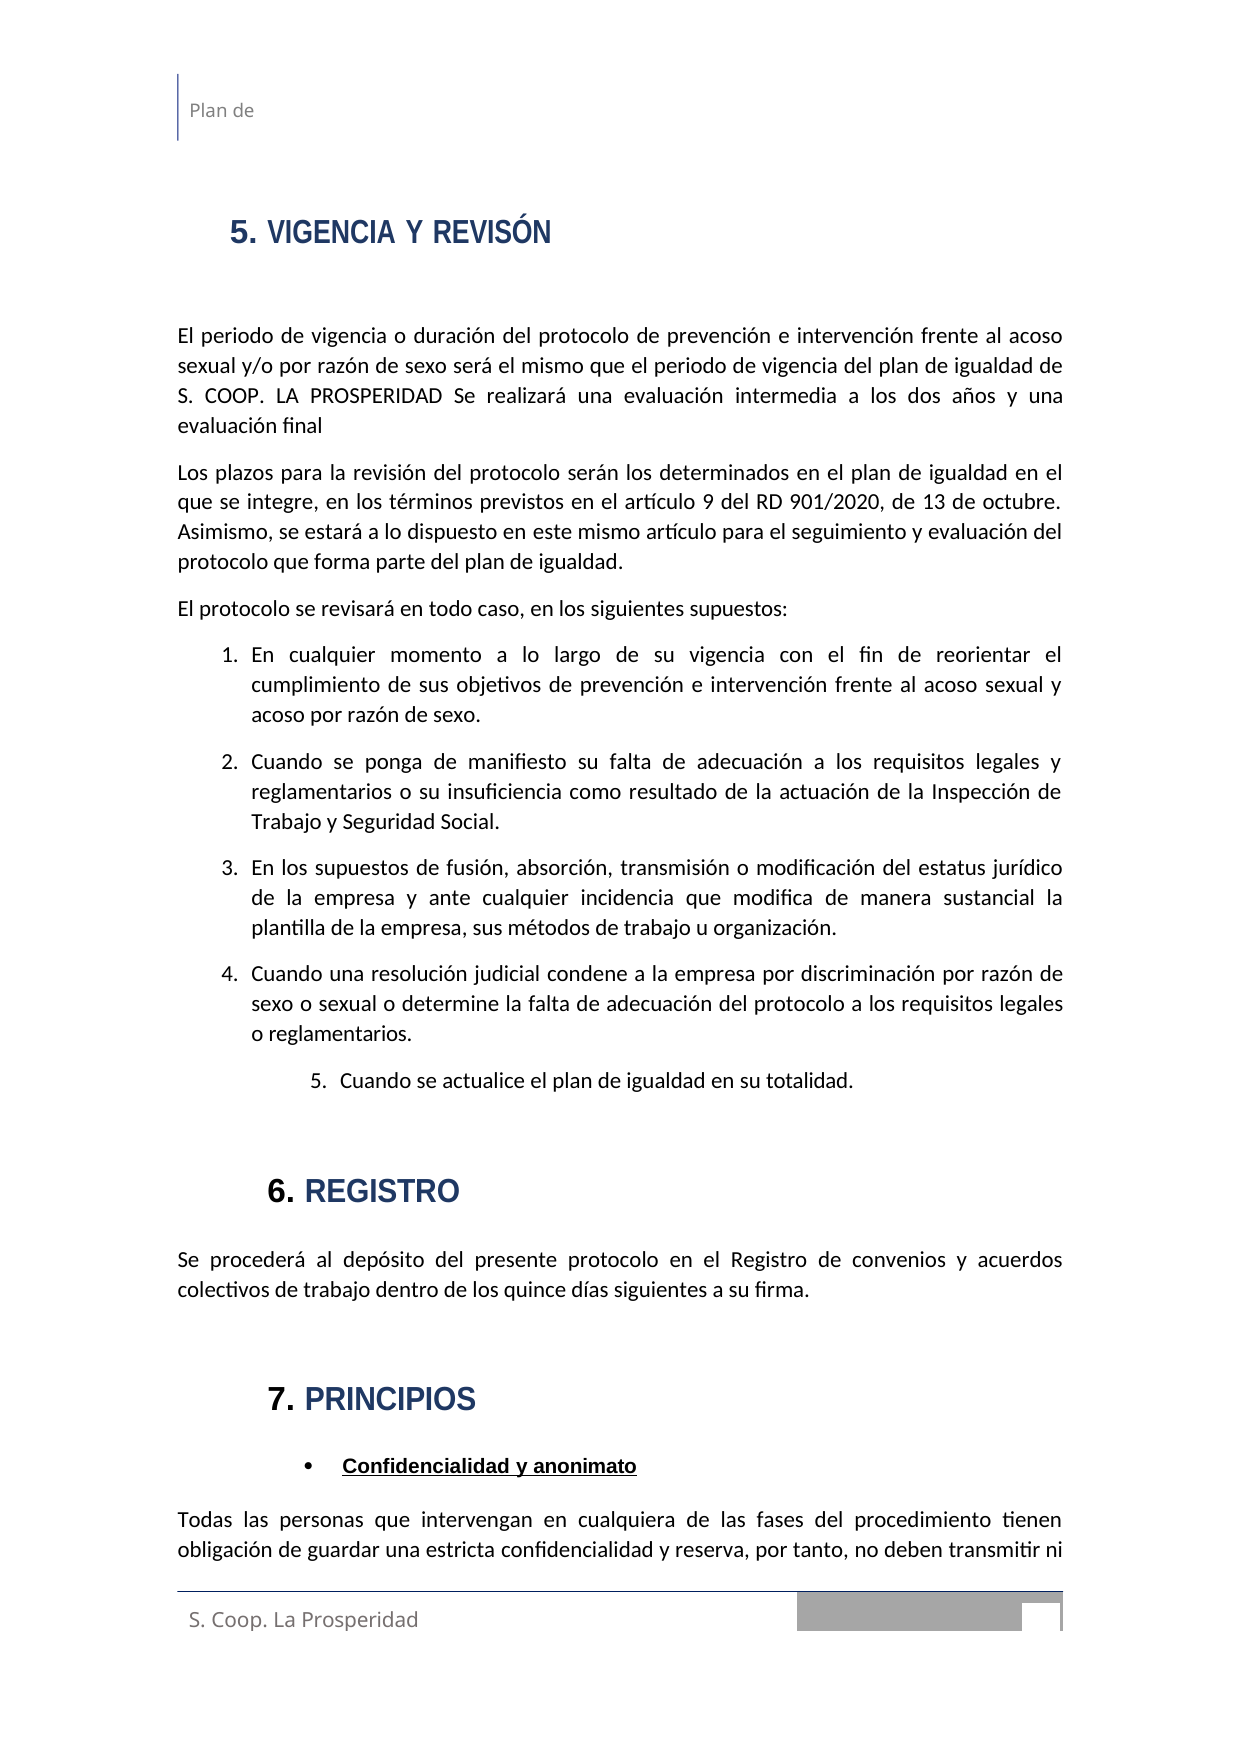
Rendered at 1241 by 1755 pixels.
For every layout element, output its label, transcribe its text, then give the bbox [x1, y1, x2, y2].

list En los supuestos de fusión, absorción, transmisión o modificación del estatus jurídico de la empresa y ante cualquier incidencia que modifica de manera sustancial la plantilla de la empresa, sus métodos de trabajo u organización. [221, 853, 1063, 941]
list En cualquier momento a lo largo de su vigencia con el fin de reorientar el cumplimiento de sus objetivos de prevención e intervención frente al acoso sexual y acoso por razón de sexo. [221, 641, 1063, 728]
list Cuando se actualice el plan de igualdad en su totalidad. [310, 1066, 1182, 1094]
subtitle PRINCIPIOS [267, 1379, 1182, 1418]
subtitle REGISTRO [267, 1171, 1182, 1209]
list Cuando una resolución judicial condene a la empresa por discriminación por razón de sexo o sexual o determine la falta de adecuación del protocolo a los requisitos legales o reglamentarios. [221, 959, 1063, 1047]
text El protocolo se revisará en todo caso, en los siguientes supuestos: [177, 594, 1182, 622]
text Se procederá al depósito del presente protocolo en el Registro de convenios y acuerdos colectivos de trabajo dentro de los quince días siguientes a su firma. [177, 1245, 1064, 1303]
list Cuando se ponga de manifiesto su falta de adecuación a los requisitos legales y reglamentarios o su insuficiencia como resultado de la actuación de la Inspección de Trabajo y Seguridad Social. [221, 747, 1063, 835]
list Confidencialidad y anonimato [304, 1454, 1182, 1478]
text Todas las personas que intervengan en cualquiera de las fases del procedimiento tienen obligación de guardar una estricta confidencialidad y reserva, por tanto, no deben transmitir ni [177, 1506, 1064, 1563]
text El periodo de vigencia o duración del protocolo de prevención e intervención frente al acoso sexual y/o por razón de sexo será el mismo que el periodo de vigencia del plan de igualdad de S. COOP. LA PROSPERIDAD Se realizará una evaluación intermedia a los dos años y una evaluación final [177, 322, 1064, 439]
subtitle VIGENCIA Y REVISÓN [229, 212, 1182, 251]
text Los plazos para la revisión del protocolo serán los determinados en el plan de igualdad en el que se integre, en los términos previstos en el artículo 9 del RD 901/2020, de 13 de octubre. Asimismo, se estará a lo dispuesto en este mismo artículo para el seguimiento y evaluación del protocolo que forma parte del plan de igualdad. [177, 458, 1063, 575]
